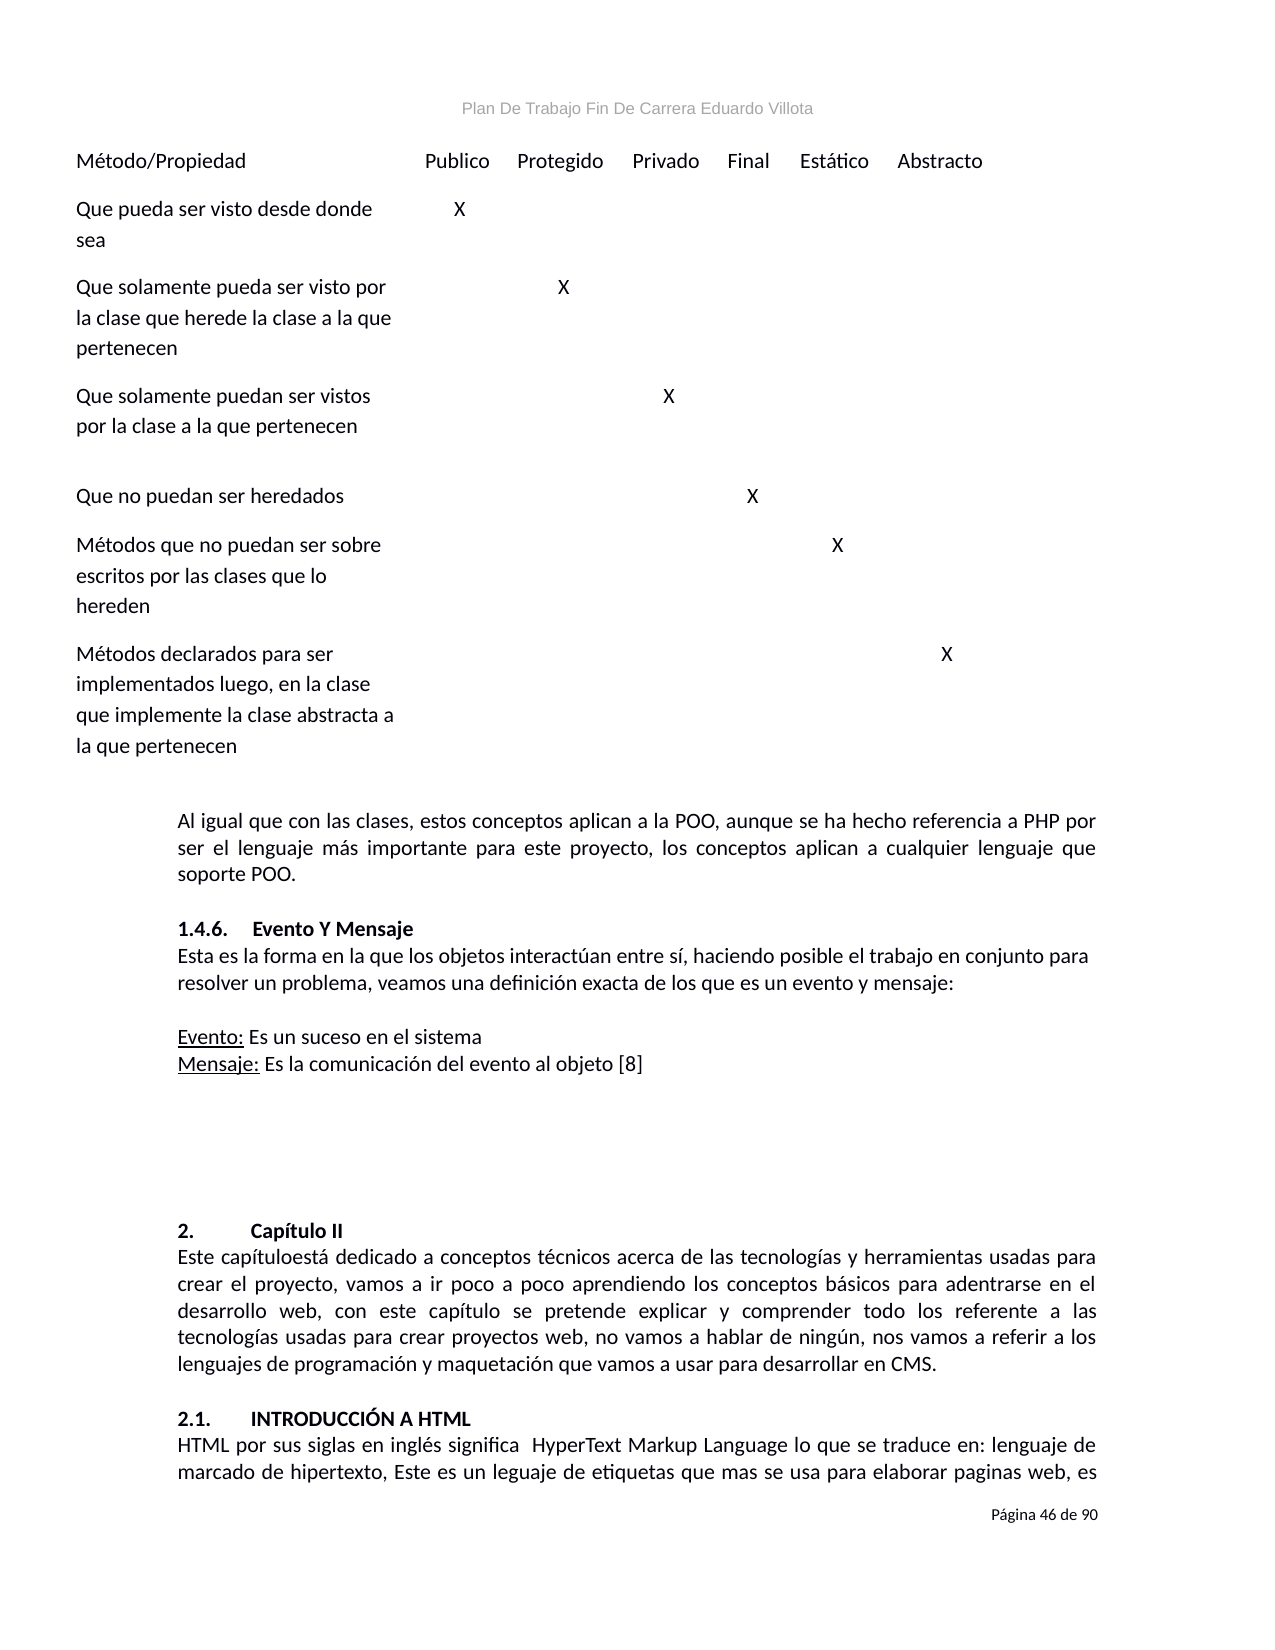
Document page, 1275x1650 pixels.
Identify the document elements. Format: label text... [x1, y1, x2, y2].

table_cell [621, 273, 716, 382]
table_cell [716, 640, 789, 779]
table_cell [716, 273, 789, 382]
table_cell [506, 482, 621, 531]
table_cell [716, 531, 789, 640]
list INTRODUCCIÓN A HTML [177, 1405, 1098, 1431]
list Capítulo II [177, 1217, 1098, 1243]
table_cell [789, 273, 886, 382]
table_cell [506, 382, 621, 482]
table_cell [886, 273, 1007, 382]
text Evento: Es un suceso en el sistema [177, 1023, 1098, 1050]
table_header Estático [789, 148, 886, 195]
table_cell [886, 482, 1007, 531]
table_cell [789, 640, 886, 779]
table_cell [886, 195, 1007, 273]
table_cell X [414, 195, 506, 273]
table_cell [789, 482, 886, 531]
table_cell [789, 382, 886, 482]
table_cell [716, 195, 789, 273]
table_cell X [789, 531, 886, 640]
table_cell X [621, 382, 716, 482]
table_header Privado [621, 148, 716, 195]
table_cell [886, 531, 1007, 640]
table_cell Que pueda ser visto desde donde sea [65, 195, 413, 273]
text HTML por sus siglas en inglés significa HyperText Markup Language lo que se traduce en: lenguaje de marcado de hipertexto, Este es un leguaje de etiquetas que mas se usa para elaborar paginas web, es [177, 1431, 1098, 1485]
table_cell [621, 482, 716, 531]
text 1.4.6. Evento Y Mensaje [177, 915, 1098, 942]
table_header Publico [414, 148, 506, 195]
table_cell [716, 382, 789, 482]
table_cell [506, 195, 621, 273]
table_cell [506, 531, 621, 640]
text Mensaje: Es la comunicación del evento al objeto [8] [177, 1050, 1098, 1077]
table_cell [886, 382, 1007, 482]
table_cell Métodos que no puedan ser sobre escritos por las clases que lo hereden [65, 531, 413, 640]
table_cell Que no puedan ser heredados [65, 482, 413, 531]
table_cell [506, 640, 621, 779]
table_header Final [716, 148, 789, 195]
table_cell Que solamente puedan ser vistos por la clase a la que pertenecen [65, 382, 413, 482]
table_cell [414, 640, 506, 779]
table_cell [621, 531, 716, 640]
table_cell [621, 640, 716, 779]
table_cell X [506, 273, 621, 382]
table_cell [414, 382, 506, 482]
table_header Abstracto [886, 148, 1007, 195]
text Al igual que con las clases, estos conceptos aplican a la POO, aunque se ha hecho referencia a PHP por ser el lenguaje más importante para este proyecto, los conceptos aplican a cualquier lenguaje que soporte POO. [177, 807, 1098, 887]
text Esta es la forma en la que los objetos interactúan entre sí, haciendo posible el trabajo en conjunto para resolver un problema, veamos una definición exacta de los que es un evento y mensaje: [177, 942, 1098, 995]
table_cell Métodos declarados para ser implementados luego, en la clase que implemente la clase abstracta a la que pertenecen [65, 640, 413, 779]
table_cell [621, 195, 716, 273]
table_cell X [716, 482, 789, 531]
table_cell [414, 531, 506, 640]
table_header Protegido [506, 148, 621, 195]
table_cell [789, 195, 886, 273]
table_cell [414, 482, 506, 531]
table_header Método/Propiedad [65, 148, 413, 195]
text Este capítuloestá dedicado a conceptos técnicos acerca de las tecnologías y herramientas usadas para crear el proyecto, vamos a ir poco a poco aprendiendo los conceptos básicos para adentrarse en el desarrollo web, con este capítulo se pretende explicar y comprender todo los referente a las tecnologías usadas para crear proyectos web, no vamos a hablar de ningún, nos vamos a referir a los lenguajes de programación y maquetación que vamos a usar para desarrollar en CMS. [177, 1243, 1098, 1377]
table_cell [414, 273, 506, 382]
table_cell Que solamente pueda ser visto por la clase que herede la clase a la que pertenecen [65, 273, 413, 382]
table_cell X [886, 640, 1007, 779]
